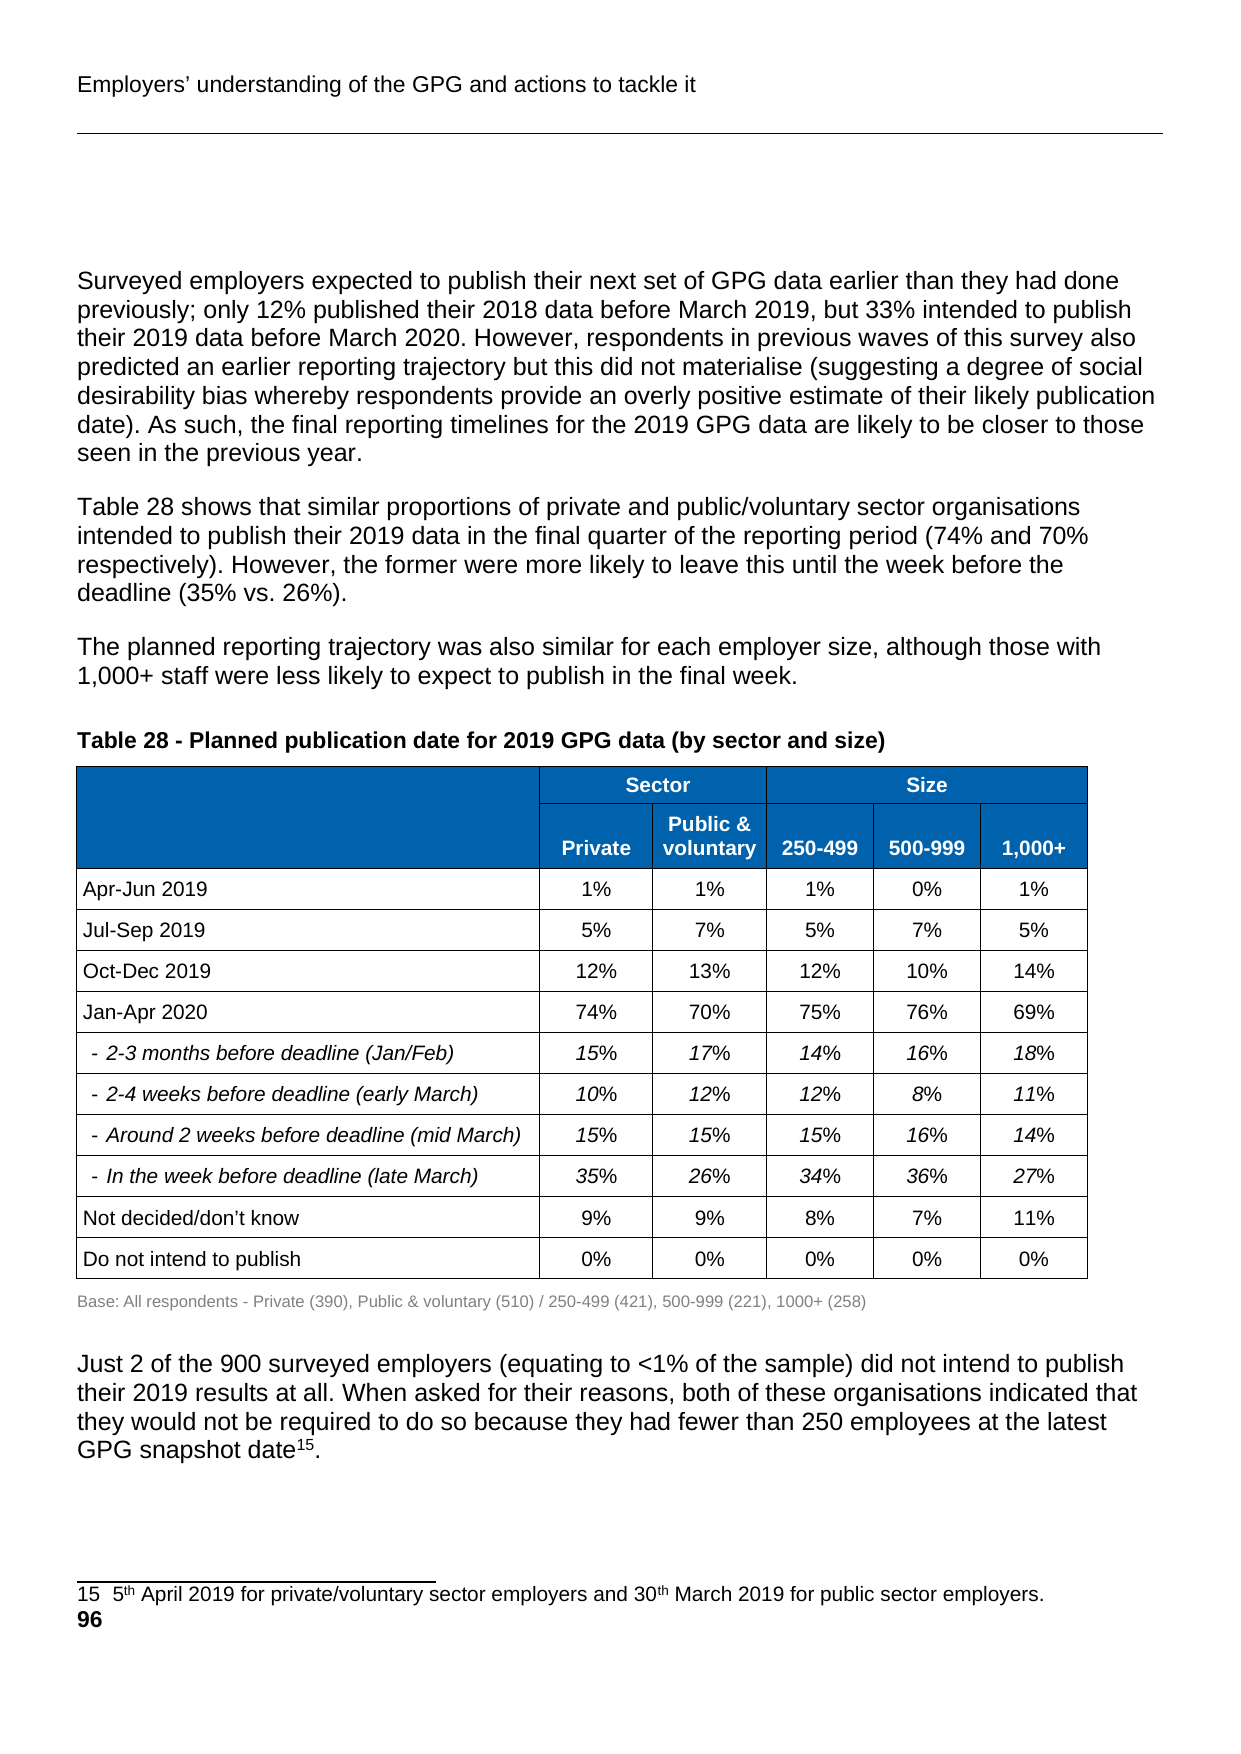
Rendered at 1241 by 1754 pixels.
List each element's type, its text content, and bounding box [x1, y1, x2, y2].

text Surveyed employers expected to publish their next set of GPG data earlier than they had done previously; only 12% published their 2018 data before March 2019, but 33% intended to publish their 2019 data before March 2020. However, respondents in previous waves of this survey also predicted an earlier reporting trajectory but this did not materialise (suggesting a degree of social desirability bias whereby respondents provide an overly positive estimate of their likely publication date). As such, the final reporting timelines for the 2019 GPG data are likely to be closer to those seen in the previous year. [77, 266, 1163, 467]
table_cell 1,000+ [981, 804, 1087, 868]
table_cell Around 2 weeks before deadline (mid March) [77, 1115, 539, 1155]
table_cell 16% [874, 1033, 980, 1073]
table_cell 0% [874, 1238, 980, 1278]
table_cell 12% [767, 951, 873, 991]
table_cell 75% [767, 992, 873, 1032]
table_cell 12% [653, 1074, 766, 1114]
table_cell 11% [981, 1074, 1087, 1114]
table_cell 27% [981, 1156, 1087, 1196]
table_cell 34% [767, 1156, 873, 1196]
table_cell 0% [540, 1238, 652, 1278]
table_cell 5% [767, 910, 873, 950]
table_cell 1% [767, 869, 873, 909]
table_cell 16% [874, 1115, 980, 1155]
table_header Sector [540, 767, 766, 803]
table_cell Not decided/don’t know [77, 1197, 539, 1237]
table_cell 14% [981, 1115, 1087, 1155]
table_cell In the week before deadline (late March) [77, 1156, 539, 1196]
text Table 28 - Planned publication date for 2019 GPG data (by sector and size) [77, 727, 1163, 753]
table_cell Apr-Jun 2019 [77, 869, 539, 909]
table_cell 15% [653, 1115, 766, 1155]
table_cell 250-499 [767, 804, 873, 868]
table_header [77, 767, 539, 868]
table_cell 12% [767, 1074, 873, 1114]
table_cell 7% [874, 910, 980, 950]
table_cell 500-999 [874, 804, 980, 868]
table_cell Private [540, 804, 652, 868]
table_cell 15% [540, 1033, 652, 1073]
table_cell 8% [767, 1197, 873, 1237]
table_cell Jul-Sep 2019 [77, 910, 539, 950]
table_cell 2-4 weeks before deadline (early March) [77, 1074, 539, 1114]
table_cell 1% [540, 869, 652, 909]
table_cell 1% [653, 869, 766, 909]
table_cell 70% [653, 992, 766, 1032]
table_cell 2-3 months before deadline (Jan/Feb) [77, 1033, 539, 1073]
table_cell 12% [540, 951, 652, 991]
table_cell Jan-Apr 2020 [77, 992, 539, 1032]
text 5th April 2019 for private/voluntary sector employers and 30th March 2019 for public sector employers. [77, 1582, 1163, 1606]
table_cell 7% [653, 910, 766, 950]
table_cell 76% [874, 992, 980, 1032]
table_cell 0% [653, 1238, 766, 1278]
table_cell 14% [767, 1033, 873, 1073]
table_header Size [767, 767, 1087, 803]
table_cell 36% [874, 1156, 980, 1196]
table_cell 5% [540, 910, 652, 950]
table_cell 11% [981, 1197, 1087, 1237]
table_cell 14% [981, 951, 1087, 991]
table_cell 8% [874, 1074, 980, 1114]
table_cell 35% [540, 1156, 652, 1196]
table_cell 7% [874, 1197, 980, 1237]
table_cell 0% [981, 1238, 1087, 1278]
table_cell 9% [540, 1197, 652, 1237]
text Just 2 of the 900 surveyed employers (equating to <1% of the sample) did not intend to publish their 2019 results at all. When asked for their reasons, both of these organisations indicated that they would not be required to do so because they had fewer than 250 employees at the latest GPG snapshot date. [77, 1349, 1163, 1464]
table_cell Public & voluntary [653, 804, 766, 868]
text The planned reporting trajectory was also similar for each employer size, although those with 1,000+ staff were less likely to expect to publish in the final week. [77, 632, 1163, 690]
table_cell 1% [981, 869, 1087, 909]
table_cell 15% [540, 1115, 652, 1155]
table_cell 10% [874, 951, 980, 991]
table_cell 13% [653, 951, 766, 991]
table_cell 9% [653, 1197, 766, 1237]
table_cell 15% [767, 1115, 873, 1155]
text Base: All respondents - Private (390), Public & voluntary (510) / 250-499 (421), 500-999 (221), 1000+ (258) [77, 1292, 1163, 1311]
table_cell Do not intend to publish [77, 1238, 539, 1278]
table_cell 69% [981, 992, 1087, 1032]
table_cell 74% [540, 992, 652, 1032]
table_cell Oct-Dec 2019 [77, 951, 539, 991]
table_cell 0% [874, 869, 980, 909]
table_cell 26% [653, 1156, 766, 1196]
table_cell 18% [981, 1033, 1087, 1073]
text Table 28 shows that similar proportions of private and public/voluntary sector organisations intended to publish their 2019 data in the final quarter of the reporting period (74% and 70% respectively). However, the former were more likely to leave this until the week before the deadline (35% vs. 26%). [77, 492, 1163, 607]
table_cell 5% [981, 910, 1087, 950]
table_cell 0% [767, 1238, 873, 1278]
table_cell 10% [540, 1074, 652, 1114]
table_cell 17% [653, 1033, 766, 1073]
